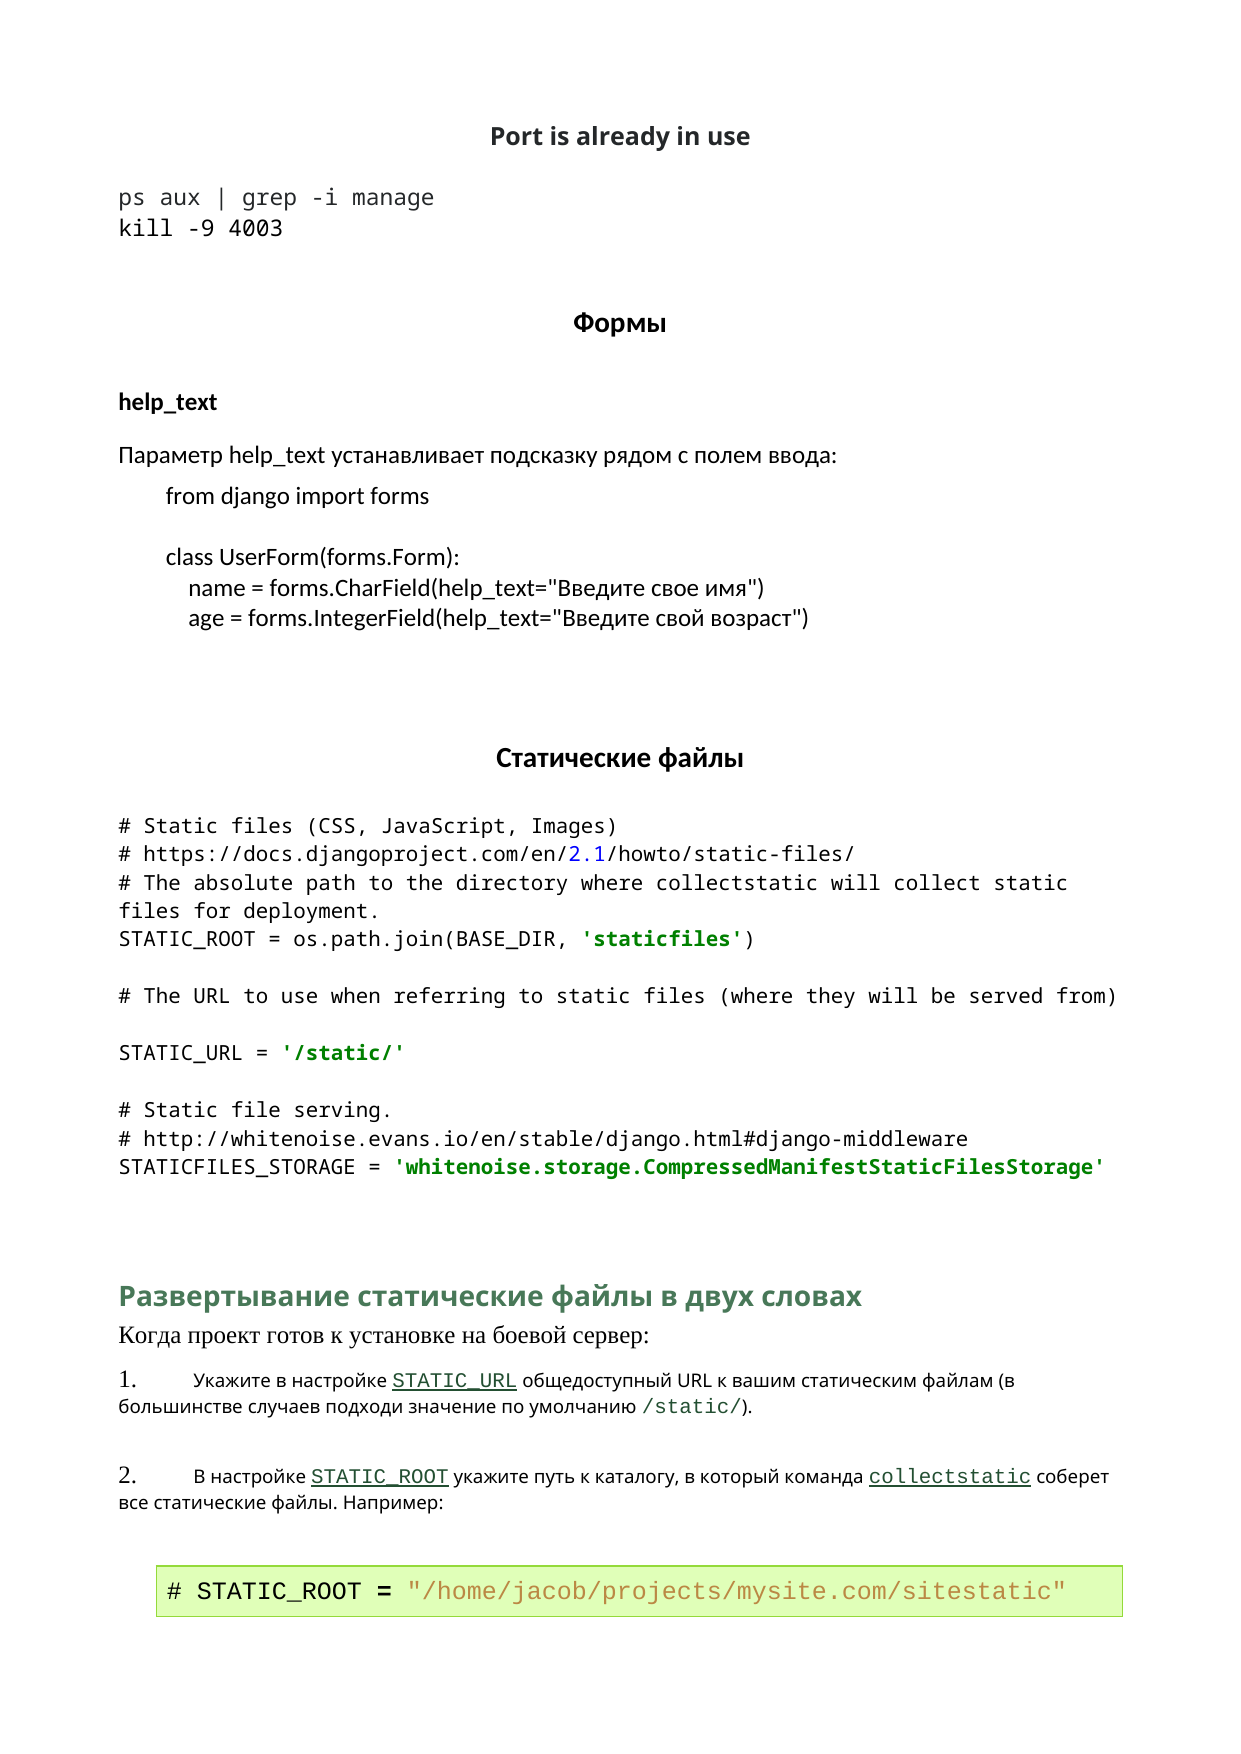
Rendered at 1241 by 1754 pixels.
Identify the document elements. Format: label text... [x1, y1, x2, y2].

text # Static files (CSS, JavaScript, Images) # https://docs.djangoproject.com/en/2.1/howto/static-files/ # The absolute path to the directory where collectstatic will collect static files for deployment. STATIC_ROOT = os.path.join(BASE_DIR, 'staticfiles') # The URL to use when referring to static files (where they will be served from) STATIC_URL = '/static/' # Static file serving. # http://whitenoise.evans.io/en/stable/django.html#django-middleware STATICFILES_STORAGE = 'whitenoise.storage.CompressedManifestStaticFilesStorage' [118, 811, 1122, 1181]
text Формы [118, 304, 1122, 340]
text Когда проект готов к установке на боевой сервер: [118, 1320, 1122, 1349]
text Port is already in use [118, 118, 1122, 152]
list Укажите в настройке STATIC_URL общедоступный URL к вашим статическим файлам (в большинстве случаев подходи значение по умолчанию /static/). [118, 1364, 1122, 1420]
subtitle Развертывание статические файлы в двух словах [118, 1277, 1122, 1315]
list В настройке STATIC_ROOT укажите путь к каталогу, в который команда collectstatic соберет все статические файлы. Например: [118, 1460, 1122, 1515]
text Параметр help_text устанавливает подсказку рядом с полем ввода: [118, 437, 1122, 470]
text # STATIC_ROOT = "/home/jacob/projects/mysite.com/sitestatic" [157, 1567, 1122, 1616]
subtitle help_text [118, 386, 1122, 416]
text ps aux | grep -i manage [118, 181, 1122, 212]
table_header from django import forms class UserForm(forms.Form): name = forms.CharField(help_text="Введите свое имя") age = forms.IntegerField(help_text="Введите свой возраст") [166, 480, 1240, 633]
text Статические файлы [118, 739, 1122, 775]
table_header [118, 480, 166, 633]
text kill -9 4003 [118, 212, 1122, 243]
